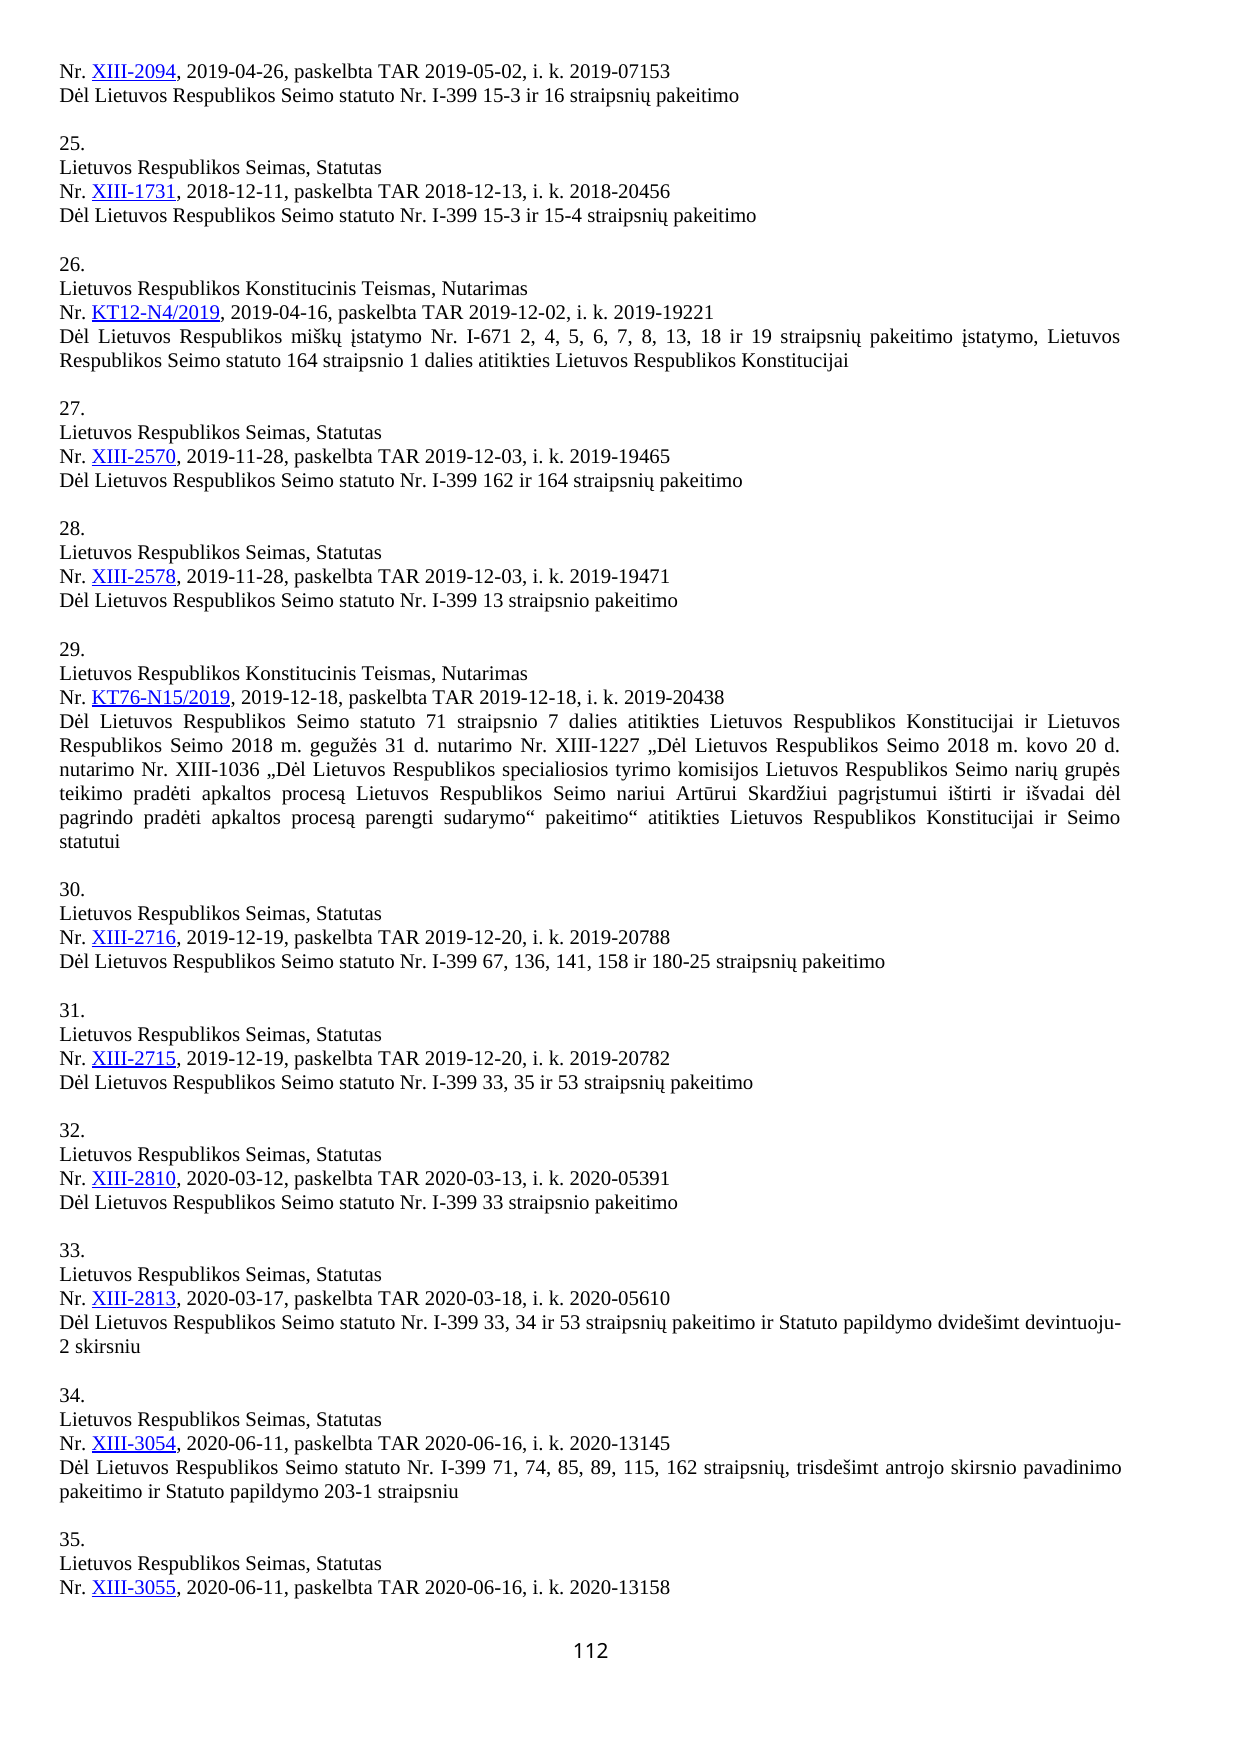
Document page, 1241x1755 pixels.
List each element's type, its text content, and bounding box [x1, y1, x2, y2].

text 25. [59, 131, 1122, 155]
text Nr. KT12-N4/2019, 2019-04-16, paskelbta TAR 2019-12-02, i. k. 2019-19221 [59, 300, 1122, 324]
text Nr. XIII-2716, 2019-12-19, paskelbta TAR 2019-12-20, i. k. 2019-20788 [59, 925, 1122, 949]
text Nr. XIII-2094, 2019-04-26, paskelbta TAR 2019-05-02, i. k. 2019-07153 [59, 59, 1122, 83]
text Lietuvos Respublikos Seimas, Statutas [59, 1551, 1122, 1575]
text Lietuvos Respublikos Seimas, Statutas [59, 155, 1122, 179]
text Dėl Lietuvos Respublikos Seimo statuto Nr. I-399 13 straipsnio pakeitimo [59, 588, 1122, 612]
text Lietuvos Respublikos Seimas, Statutas [59, 1022, 1122, 1046]
text Lietuvos Respublikos Seimas, Statutas [59, 420, 1122, 444]
text Lietuvos Respublikos Konstitucinis Teismas, Nutarimas [59, 276, 1122, 300]
text Dėl Lietuvos Respublikos Seimo statuto Nr. I-399 15-3 ir 16 straipsnių pakeitimo [59, 83, 1122, 107]
text Lietuvos Respublikos Seimas, Statutas [59, 1407, 1122, 1431]
text Nr. XIII-2813, 2020-03-17, paskelbta TAR 2020-03-18, i. k. 2020-05610 [59, 1286, 1122, 1310]
text Dėl Lietuvos Respublikos Seimo statuto Nr. I-399 162 ir 164 straipsnių pakeitimo [59, 468, 1122, 492]
text Dėl Lietuvos Respublikos miškų įstatymo Nr. I-671 2, 4, 5, 6, 7, 8, 13, 18 ir 19 straipsnių pakeitimo įstatymo, Lietuvos Respublikos Seimo statuto 164 straipsnio 1 dalies atitikties Lietuvos Respublikos Konstitucijai [59, 324, 1122, 372]
text Nr. KT76-N15/2019, 2019-12-18, paskelbta TAR 2019-12-18, i. k. 2019-20438 [59, 685, 1122, 709]
text Dėl Lietuvos Respublikos Seimo statuto Nr. I-399 15-3 ir 15-4 straipsnių pakeitimo [59, 203, 1122, 227]
text Dėl Lietuvos Respublikos Seimo statuto Nr. I-399 33 straipsnio pakeitimo [59, 1190, 1122, 1214]
text Nr. XIII-1731, 2018-12-11, paskelbta TAR 2018-12-13, i. k. 2018-20456 [59, 179, 1122, 203]
text 26. [59, 252, 1122, 276]
text Lietuvos Respublikos Seimas, Statutas [59, 1142, 1122, 1166]
text Nr. XIII-2715, 2019-12-19, paskelbta TAR 2019-12-20, i. k. 2019-20782 [59, 1046, 1122, 1070]
text 28. [59, 516, 1122, 540]
text Lietuvos Respublikos Seimas, Statutas [59, 901, 1122, 925]
text Dėl Lietuvos Respublikos Seimo statuto Nr. I-399 33, 35 ir 53 straipsnių pakeitimo [59, 1070, 1122, 1094]
text Lietuvos Respublikos Konstitucinis Teismas, Nutarimas [59, 661, 1122, 685]
text 29. [59, 637, 1122, 661]
text Lietuvos Respublikos Seimas, Statutas [59, 1262, 1122, 1286]
text Nr. XIII-3054, 2020-06-11, paskelbta TAR 2020-06-16, i. k. 2020-13145 [59, 1431, 1122, 1455]
text Dėl Lietuvos Respublikos Seimo statuto Nr. I-399 33, 34 ir 53 straipsnių pakeitimo ir Statuto papildymo dvidešimt devintuoju-2 skirsniu [59, 1310, 1122, 1358]
text Dėl Lietuvos Respublikos Seimo statuto Nr. I-399 67, 136, 141, 158 ir 180-25 straipsnių pakeitimo [59, 949, 1122, 973]
text Lietuvos Respublikos Seimas, Statutas [59, 540, 1122, 564]
text 34. [59, 1382, 1122, 1407]
text 33. [59, 1238, 1122, 1262]
text 27. [59, 396, 1122, 420]
text Dėl Lietuvos Respublikos Seimo statuto 71 straipsnio 7 dalies atitikties Lietuvos Respublikos Konstitucijai ir Lietuvos Respublikos Seimo 2018 m. gegužės 31 d. nutarimo Nr. XIII-1227 „Dėl Lietuvos Respublikos Seimo 2018 m. kovo 20 d. nutarimo Nr. XIII-1036 „Dėl Lietuvos Respublikos specialiosios tyrimo komisijos Lietuvos Respublikos Seimo narių grupės teikimo pradėti apkaltos procesą Lietuvos Respublikos Seimo nariui Artūrui Skardžiui pagrįstumui ištirti ir išvadai dėl pagrindo pradėti apkaltos procesą parengti sudarymo“ pakeitimo“ atitikties Lietuvos Respublikos Konstitucijai ir Seimo statutui [59, 709, 1122, 853]
text 30. [59, 877, 1122, 901]
text 32. [59, 1118, 1122, 1142]
text Nr. XIII-2570, 2019-11-28, paskelbta TAR 2019-12-03, i. k. 2019-19465 [59, 444, 1122, 468]
text Nr. XIII-2810, 2020-03-12, paskelbta TAR 2020-03-13, i. k. 2020-05391 [59, 1166, 1122, 1190]
text Nr. XIII-2578, 2019-11-28, paskelbta TAR 2019-12-03, i. k. 2019-19471 [59, 564, 1122, 588]
text Nr. XIII-3055, 2020-06-11, paskelbta TAR 2020-06-16, i. k. 2020-13158 [59, 1575, 1122, 1599]
text 35. [59, 1527, 1122, 1551]
text 31. [59, 997, 1122, 1022]
text Dėl Lietuvos Respublikos Seimo statuto Nr. I-399 71, 74, 85, 89, 115, 162 straipsnių, trisdešimt antrojo skirsnio pavadinimo pakeitimo ir Statuto papildymo 203-1 straipsniu [59, 1455, 1122, 1503]
